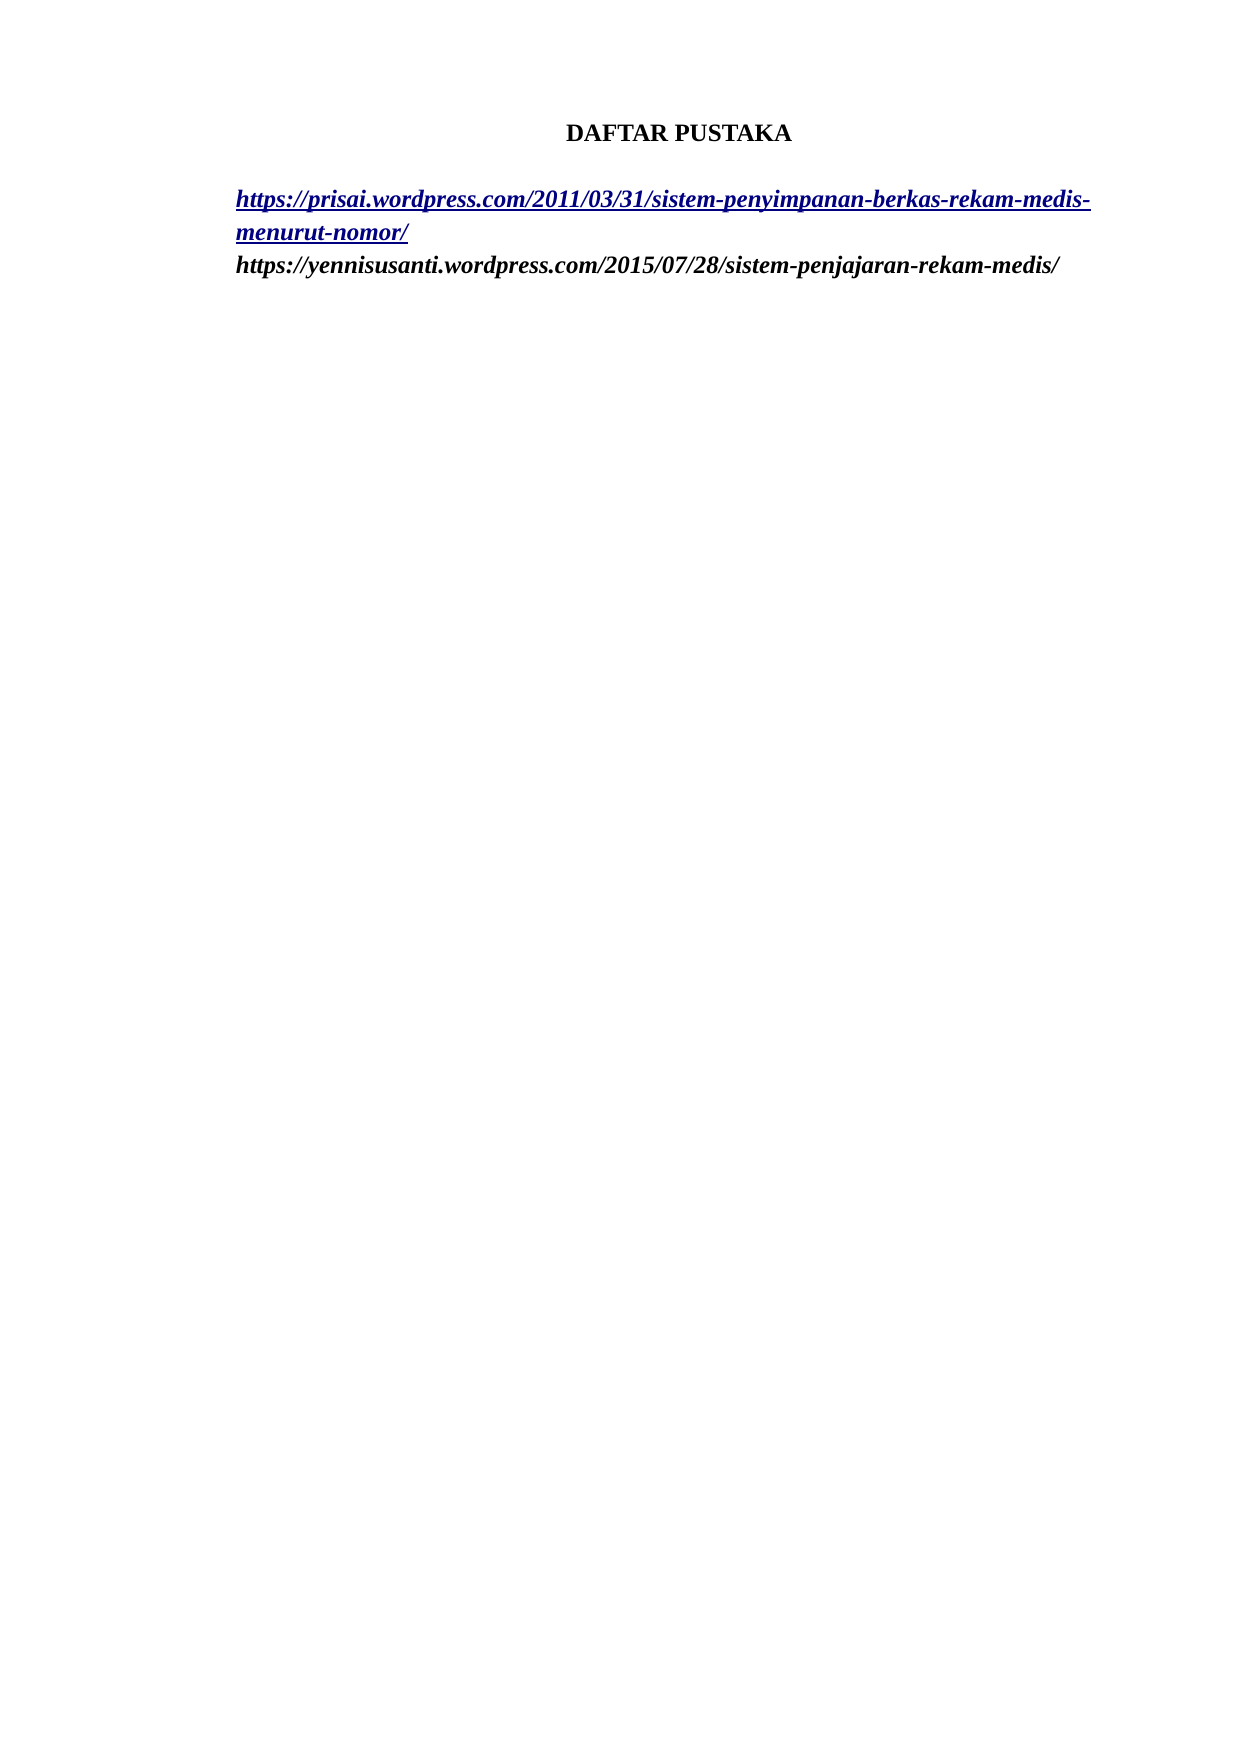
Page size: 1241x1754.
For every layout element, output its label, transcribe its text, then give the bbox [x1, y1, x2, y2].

text https://yennisusanti.wordpress.com/2015/07/28/sistem-penjajaran-rekam-medis/ [236, 250, 1122, 279]
text DAFTAR PUSTAKA [236, 118, 1122, 147]
text https://prisai.wordpress.com/2011/03/31/sistem-penyimpanan-berkas-rekam-medis-menurut-nomor/ [236, 184, 1122, 246]
